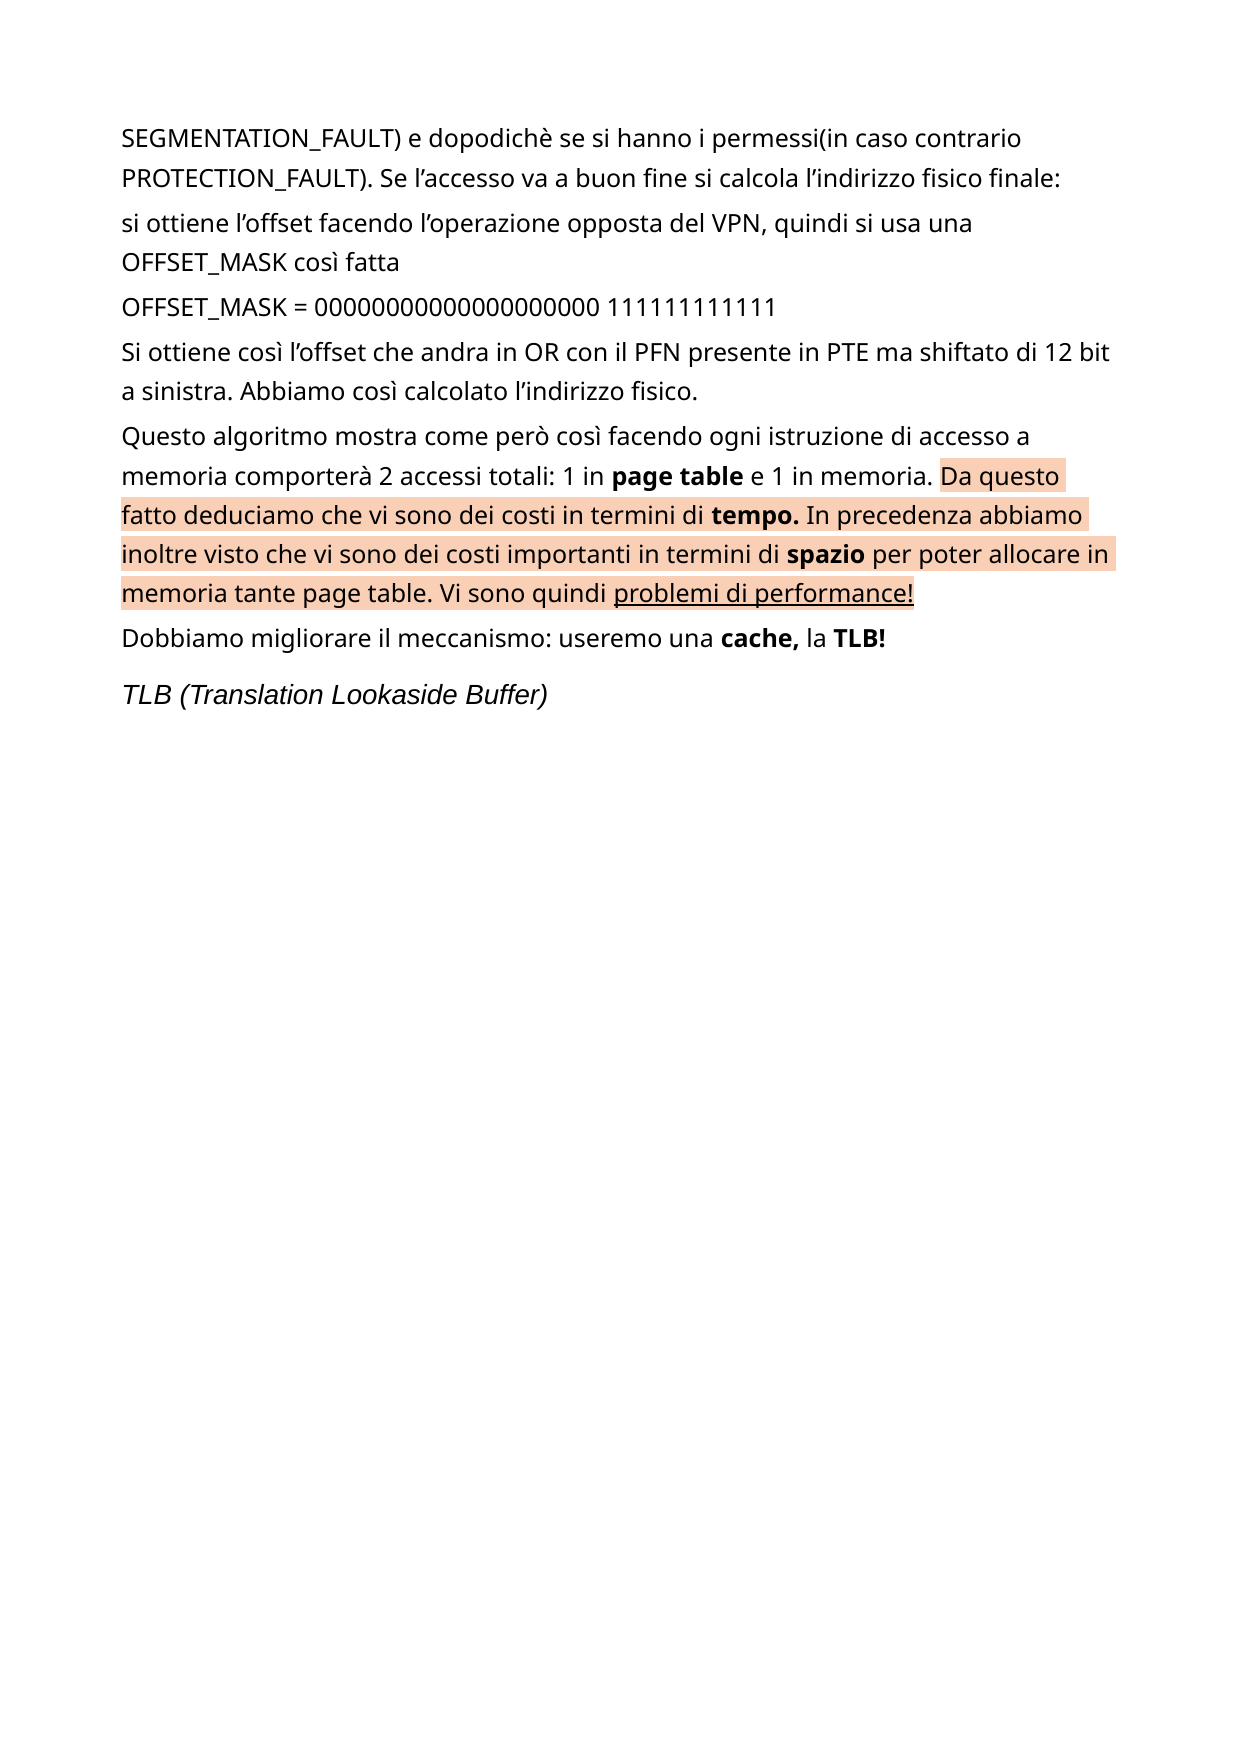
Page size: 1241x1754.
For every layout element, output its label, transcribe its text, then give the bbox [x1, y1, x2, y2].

text Si ottiene così l’offset che andra in OR con il PFN presente in PTE ma shiftato di 12 bit a sinistra. Abbiamo così calcolato l’indirizzo fisico. [121, 335, 1119, 408]
text Dobbiamo migliorare il meccanismo: useremo una cache, la TLB! [121, 621, 1119, 655]
text si ottiene l’offset facendo l’operazione opposta del VPN, quindi si usa una OFFSET_MASK così fatta [121, 205, 1119, 278]
subtitle TLB (Translation Lookaside Buffer) [121, 678, 1119, 710]
text SEGMENTATION_FAULT) e dopodichè se si hanno i permessi(in caso contrario PROTECTION_FAULT). Se l’accesso va a buon fine si calcola l’indirizzo fisico finale: [121, 121, 1119, 194]
text OFFSET_MASK = 00000000000000000000 111111111111 [121, 289, 1119, 324]
text Questo algoritmo mostra come però così facendo ogni istruzione di accesso a memoria comporterà 2 accessi totali: 1 in page table e 1 in memoria. Da questo fatto deduciamo che vi sono dei costi in termini di tempo. In precedenza abbiamo inoltre visto che vi sono dei costi importanti in termini di spazio per poter allocare in memoria tante page table. Vi sono quindi problemi di performance! [121, 419, 1119, 610]
